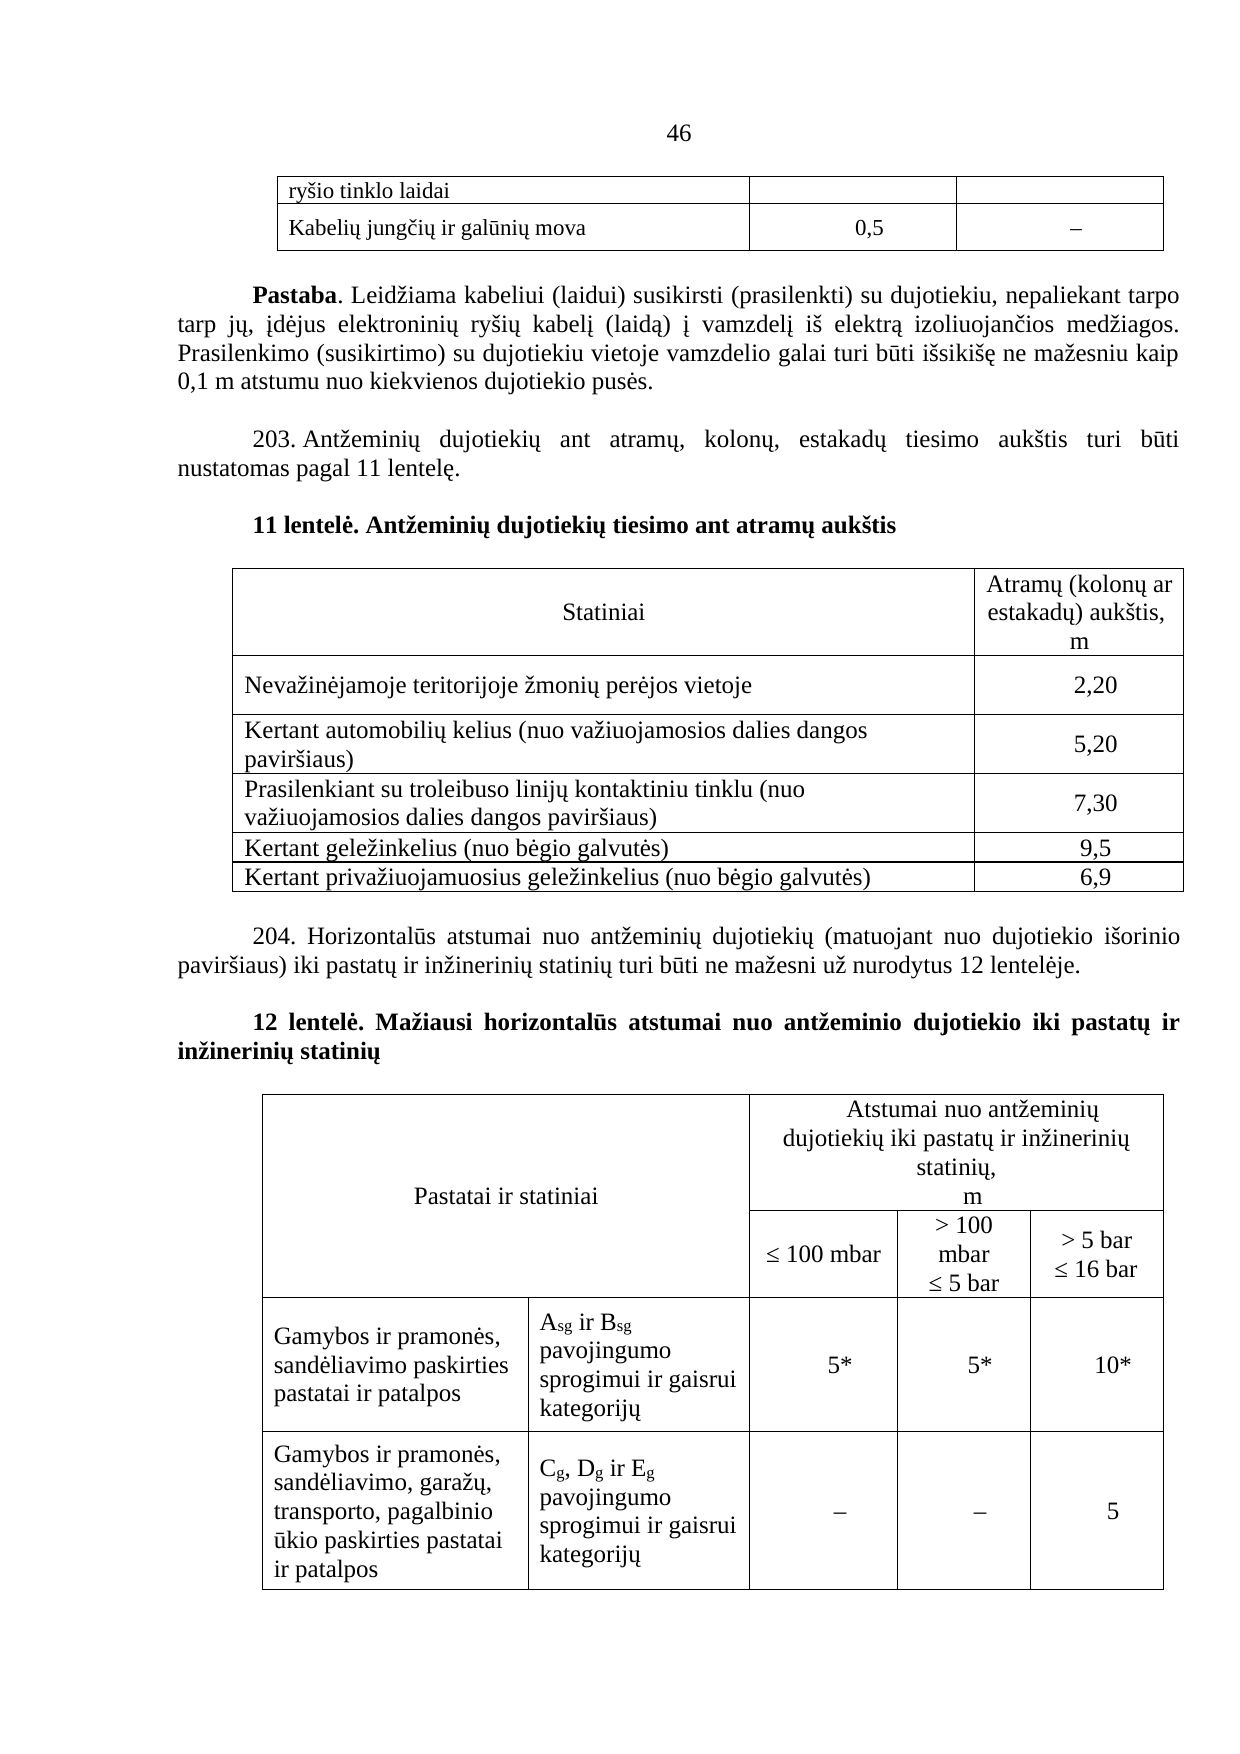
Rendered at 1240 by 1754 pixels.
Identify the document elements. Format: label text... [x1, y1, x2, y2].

table_cell Kabelių jungčių ir galūnių mova [278, 204, 749, 250]
table_cell 6,9 [975, 863, 1183, 891]
table_cell Asg ir Bsg pavojingumo sprogimui ir gaisrui kategorijų [529, 1298, 749, 1431]
table_cell > 100 mbar ≤ 5 bar [898, 1211, 1030, 1297]
table_cell Gamybos ir pramonės, sandėliavimo, garažų, transporto, pagalbinio ūkio paskirties pastatai ir patalpos [263, 1432, 528, 1589]
table_cell [957, 177, 1163, 203]
table_cell 10* [1031, 1298, 1163, 1431]
table_cell 2,20 [975, 656, 1183, 714]
table_cell 0,5 [750, 204, 956, 250]
table_cell Kertant geležinkelius (nuo bėgio galvutės) [233, 833, 974, 861]
table_cell – [750, 1432, 897, 1589]
table_cell Kertant privažiuojamuosius geležinkelius (nuo bėgio galvutės) [233, 863, 974, 891]
table_cell 7,30 [975, 774, 1183, 832]
text Pastaba. Leidžiama kabeliui (laidui) susikirsti (prasilenkti) su dujotiekiu, nepaliekant tarpo tarp jų, įdėjus elektroninių ryšių kabelį (laidą) į vamzdelį iš elektrą izoliuojančios medžiagos. Prasilenkimo (susikirtimo) su dujotiekiu vietoje vamzdelio galai turi būti išsikišę ne mažesniu kaip 0,1 m atstumu nuo kiekvienos dujotiekio pusės. [177, 280, 1181, 395]
text 11 lentelė. Antžeminių dujotiekių tiesimo ant atramų aukštis [177, 510, 1181, 539]
table_cell Kertant automobilių kelius (nuo važiuojamosios dalies dangos paviršiaus) [233, 715, 974, 772]
table_cell – [898, 1432, 1030, 1589]
table_cell Gamybos ir pramonės, sandėliavimo paskirties pastatai ir patalpos [263, 1298, 528, 1431]
table_cell ≤ 100 mbar [750, 1211, 897, 1297]
table_cell – [957, 204, 1163, 250]
table_cell 9,5 [975, 833, 1183, 861]
table_cell 5,20 [975, 715, 1183, 772]
table_header Atramų (kolonų ar estakadų) aukštis, m [975, 569, 1183, 655]
table_cell [750, 177, 956, 203]
table_cell 5* [898, 1298, 1030, 1431]
table_header Pastatai ir statiniai [263, 1095, 749, 1297]
table_cell Prasilenkiant su troleibuso linijų kontaktiniu tinklu (nuo važiuojamosios dalies dangos paviršiaus) [233, 774, 974, 832]
table_header Statiniai [233, 569, 974, 655]
table_cell > 5 bar ≤ 16 bar [1031, 1211, 1163, 1297]
text 204. Horizontalūs atstumai nuo antžeminių dujotiekių (matuojant nuo dujotiekio išorinio paviršiaus) iki pastatų ir inžinerinių statinių turi būti ne mažesni už nurodytus 12 lentelėje. [177, 921, 1181, 978]
text 203. Antžeminių dujotiekių ant atramų, kolonų, estakadų tiesimo aukštis turi būti nustatomas pagal 11 lentelę. [177, 424, 1181, 481]
table_header Atstumai nuo antžeminių dujotiekių iki pastatų ir inžinerinių statinių, m [750, 1095, 1163, 1209]
text 12 lentelė. Mažiausi horizontalūs atstumai nuo antžeminio dujotiekio iki pastatų ir inžinerinių statinių [177, 1007, 1181, 1065]
table_cell Cg, Dg ir Eg pavojingumo sprogimui ir gaisrui kategorijų [529, 1432, 749, 1589]
table_cell ryšio tinklo laidai [278, 177, 749, 203]
table_cell 5* [750, 1298, 897, 1431]
table_cell Nevažinėjamoje teritorijoje žmonių perėjos vietoje [233, 656, 974, 714]
table_cell 5 [1031, 1432, 1163, 1589]
